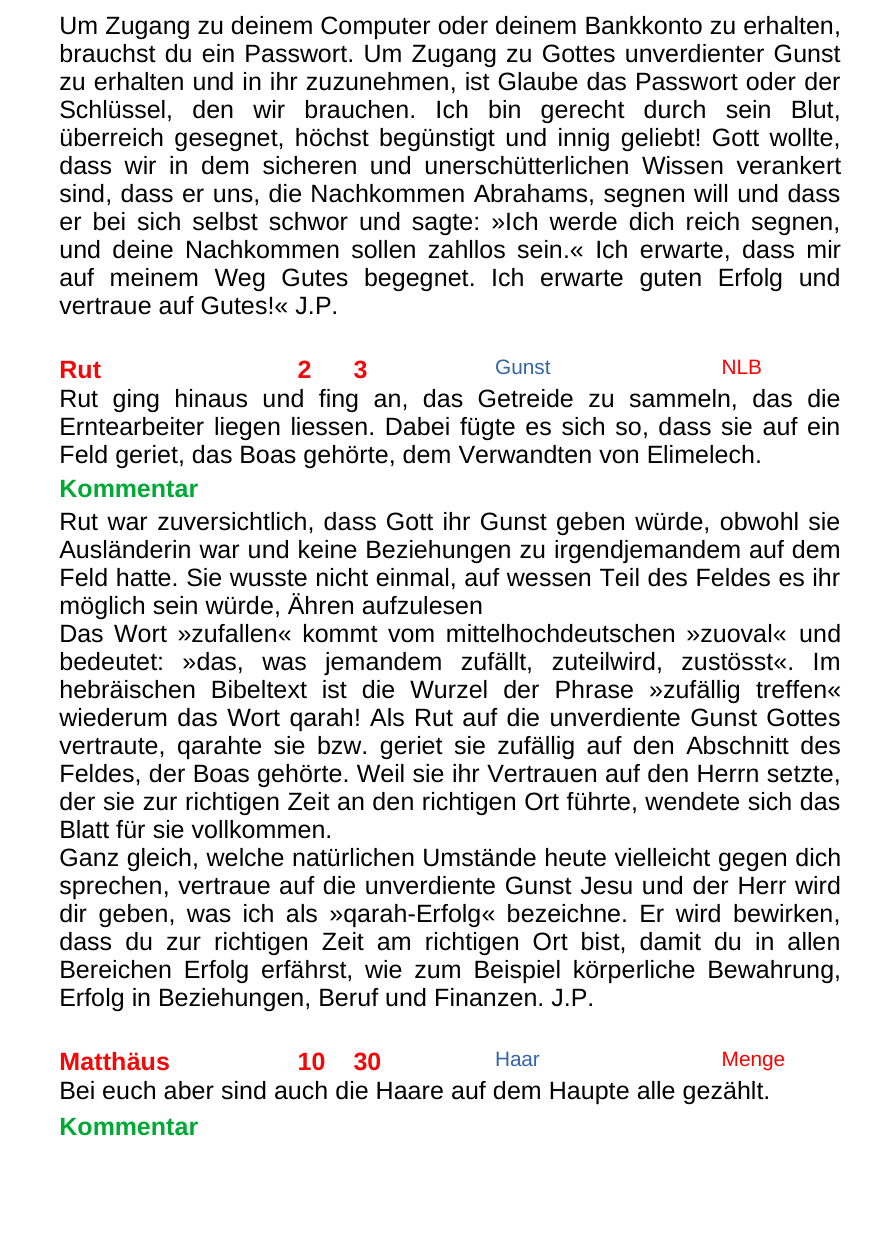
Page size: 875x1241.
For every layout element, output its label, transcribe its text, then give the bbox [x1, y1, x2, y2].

table_cell [721, 1113, 842, 1142]
table_cell [353, 475, 427, 504]
table_cell [342, 475, 353, 504]
table_cell [427, 1113, 495, 1142]
table_cell Um Zugang zu deinem Computer oder deinem Bankkonto zu erhalten, brauchst du ein Passwort. Um Zugang zu Gottes unverdienter Gunst zu erhalten und in ihr zuzunehmen, ist Glaube das Passwort oder der Schlüssel, den wir brauchen. Ich bin gerecht durch sein Blut, überreich gesegnet, höchst begünstigt und innig geliebt! Gott wollte, dass wir in dem sicheren und unerschütterlichen Wissen verankert sind, dass er uns, die Nachkommen Abrahams, segnen will und dass er bei sich selbst schwor und sagte: »Ich werde dich reich segnen, und deine Nachkommen sollen zahllos sein.« Ich erwarte, dass mir auf meinem Weg Gutes begegnet. Ich erwarte guten Erfolg und vertraue auf Gutes!« J.P. [59, 12, 842, 320]
table_cell [59, 469, 844, 475]
table_cell 10 [298, 1048, 342, 1077]
table_cell [206, 1113, 297, 1142]
table_cell [342, 1048, 353, 1077]
table_cell [677, 356, 721, 385]
table_cell [59, 1012, 844, 1047]
table_cell [353, 1113, 427, 1142]
table_cell Rut ging hinaus und fing an, das Getreide zu sammeln, das die Erntearbeiter liegen liessen. Dabei fügte es sich so, dass sie auf ein Feld geriet, das Boas gehörte, dem Verwandten von Elimelech. [59, 385, 842, 469]
table_cell Kommentar [59, 1113, 206, 1142]
table_cell Kommentar [59, 475, 206, 504]
table_cell [206, 475, 297, 504]
table_cell [495, 475, 677, 504]
table_cell [342, 1113, 353, 1142]
table_cell [495, 1113, 677, 1142]
table_cell [298, 1113, 342, 1142]
table_cell [59, 1174, 844, 1210]
table_cell [427, 475, 495, 504]
table_cell Rut war zuversichtlich, dass Gott ihr Gunst geben würde, obwohl sie Ausländerin war und keine Beziehungen zu irgendjemandem auf dem Feld hatte. Sie wusste nicht einmal, auf wessen Teil des Feldes es ihr möglich sein würde, Ähren aufzulesen Das Wort »zufallen« kommt vom mittelhochdeutschen »zuoval« und bedeutet: »das, was jemandem zufällt, zuteilwird, zustösst«. Im hebräischen Bibeltext ist die Wurzel der Phrase »zufällig treffen« wiederum das Wort qarah! Als Rut auf die unverdiente Gunst Gottes vertraute, qarahte sie bzw. geriet sie zufällig auf den Abschnitt des Feldes, der Boas gehörte. Weil sie ihr Vertrauen auf den Herrn setzte, der sie zur richtigen Zeit an den richtigen Ort führte, wendete sich das Blatt für sie vollkommen. Ganz gleich, welche natürlichen Umstände heute vielleicht gegen dich sprechen, vertraue auf die unverdiente Gunst Jesu und der Herr wird dir geben, was ich als »qarah-Erfolg« bezeichne. Er wird bewirken, dass du zur richtigen Zeit am richtigen Ort bist, damit du in allen Bereichen Erfolg erfährst, wie zum Beispiel körperliche Bewahrung, Erfolg in Beziehungen, Beruf und Finanzen. J.P. [59, 508, 842, 1012]
table_cell Menge [721, 1048, 844, 1077]
table_cell [342, 356, 353, 385]
table_cell [59, 320, 844, 356]
table_cell [677, 1113, 721, 1142]
table_cell 30 [353, 1048, 427, 1077]
table_cell Gunst [495, 356, 677, 385]
table_cell Matthäus [59, 1048, 297, 1077]
table_cell Rut [59, 356, 297, 385]
table_cell [59, 1145, 842, 1174]
table_cell [677, 1048, 721, 1077]
table_cell [721, 475, 842, 504]
table_cell Bei euch aber sind auch die Haare auf dem Haupte alle gezählt. [59, 1077, 842, 1106]
table_cell [59, 1106, 844, 1112]
table_cell Haar [495, 1048, 677, 1077]
table_cell [427, 1048, 495, 1077]
table_cell 3 [353, 356, 427, 385]
table_cell NLB [721, 356, 844, 385]
table_cell [298, 475, 342, 504]
table_cell [427, 356, 495, 385]
table_cell [677, 475, 721, 504]
table_cell 2 [298, 356, 342, 385]
